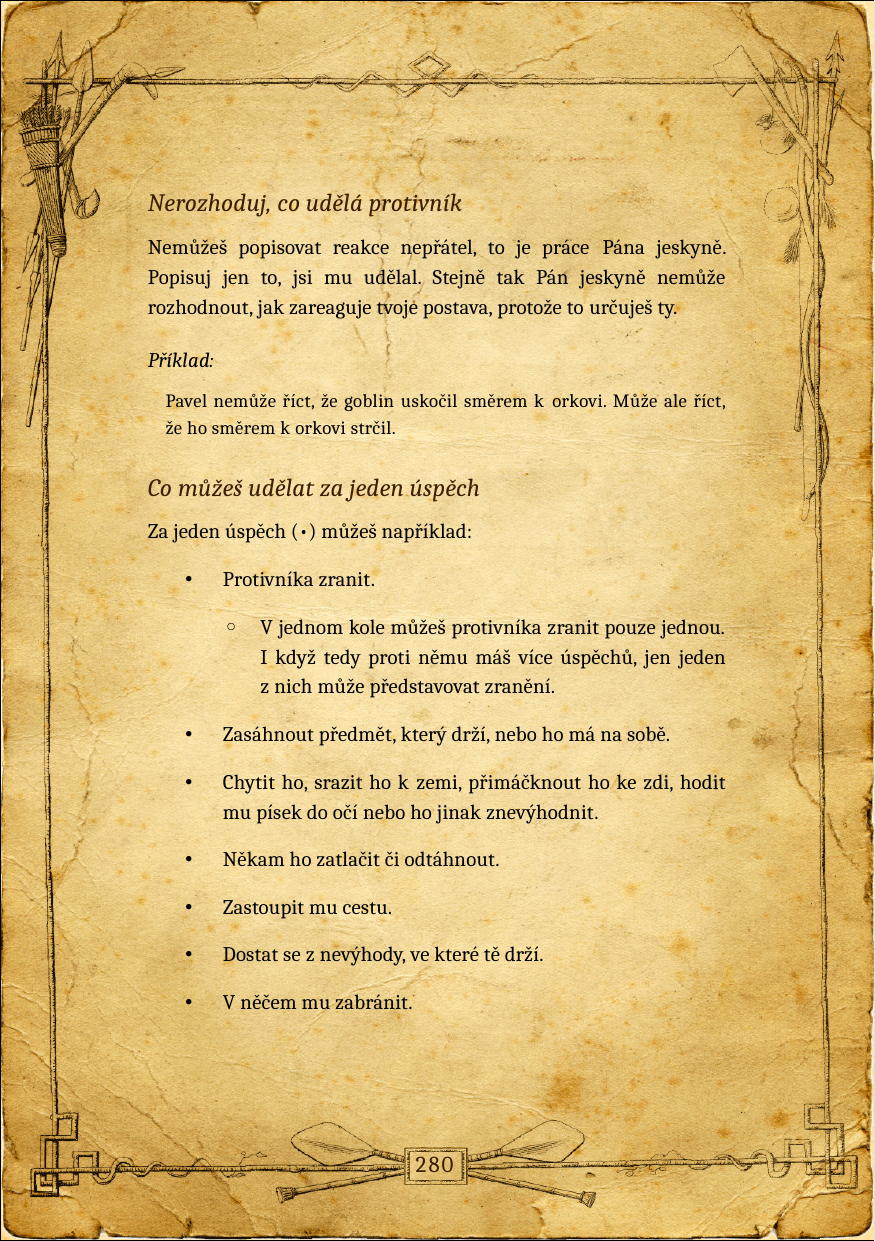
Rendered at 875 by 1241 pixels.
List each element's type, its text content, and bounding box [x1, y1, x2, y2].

list V⁠ jednom kole můžeš protivníka zranit pouze jednou. I⁠ když tedy proti němu máš více úspěchů, jen jeden z⁠ nich může představovat zranění. [223, 615, 726, 699]
list Protivníka zranit. [185, 568, 726, 592]
list V⁠ něčem mu zabránit. [185, 991, 726, 1015]
list Zastoupit mu cestu. [185, 896, 726, 919]
list Chytit ho, srazit ho k⁠ zemi, přimáčknout ho ke zdi, hodit mu písek do očí nebo ho jinak znevýhodnit. [185, 770, 726, 824]
list Dostat se z⁠ nevýhody, ve které tě drží. [185, 943, 726, 967]
text Za jeden úspěch (•) můžeš například: [148, 520, 726, 544]
subtitle Nerozhoduj, co udělá protivník [148, 189, 726, 218]
picture [1, 1, 874, 1240]
text Příklad: [148, 349, 726, 373]
list Zasáhnout předmět, který drží, nebo ho má na sobě. [185, 723, 726, 747]
list Někam ho zatlačit či odtáhnout. [185, 848, 726, 872]
subtitle Co můžeš udělat za jeden úspěch [148, 474, 726, 502]
text Nemůžeš popisovat reakce nepřátel, to je práce Pána jeskyně. Popisuj jen to, jsi mu udělal. Stejně tak Pán jeskyně nemůže rozhodnout, jak zareaguje tvoje postava, protože to určuješ ty. [148, 236, 726, 319]
text Pavel nemůže říct, že goblin uskočil směrem k⁠ orkovi. Může ale říct, že ho směrem k⁠ orkovi strčil. [165, 391, 726, 439]
